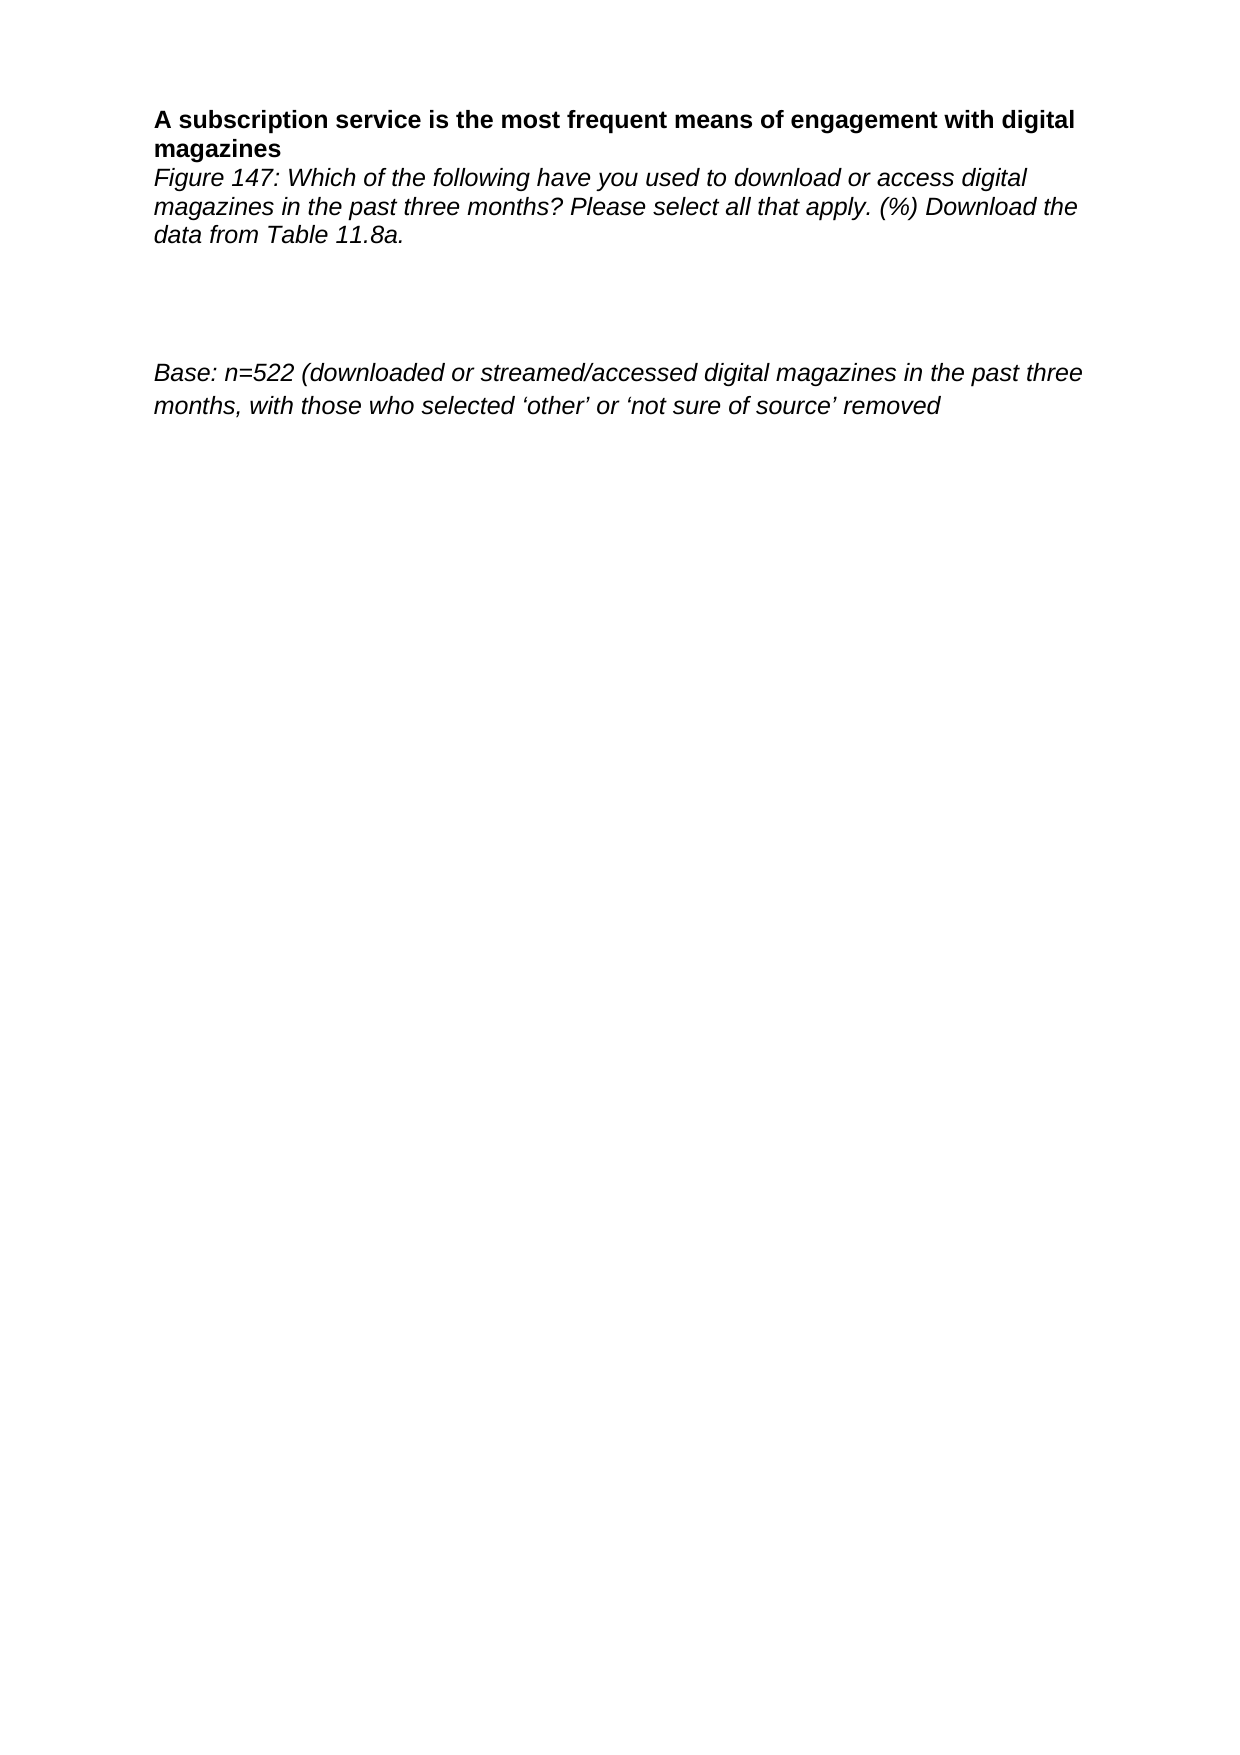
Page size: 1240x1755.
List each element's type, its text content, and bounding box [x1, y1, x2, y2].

text Base: n=522 (downloaded or streamed/accessed digital magazines in the past three months, with those who selected ‘other’ or ‘not sure of source’ removed [153, 358, 1089, 420]
subtitle A subscription service is the most frequent means of engagement with digital magazines [153, 106, 1089, 163]
text Figure 147: Which of the following have you used to download or access digital magazines in the past three months? Please select all that apply. (%) Download the data from Table 11.8a. [153, 163, 1089, 249]
